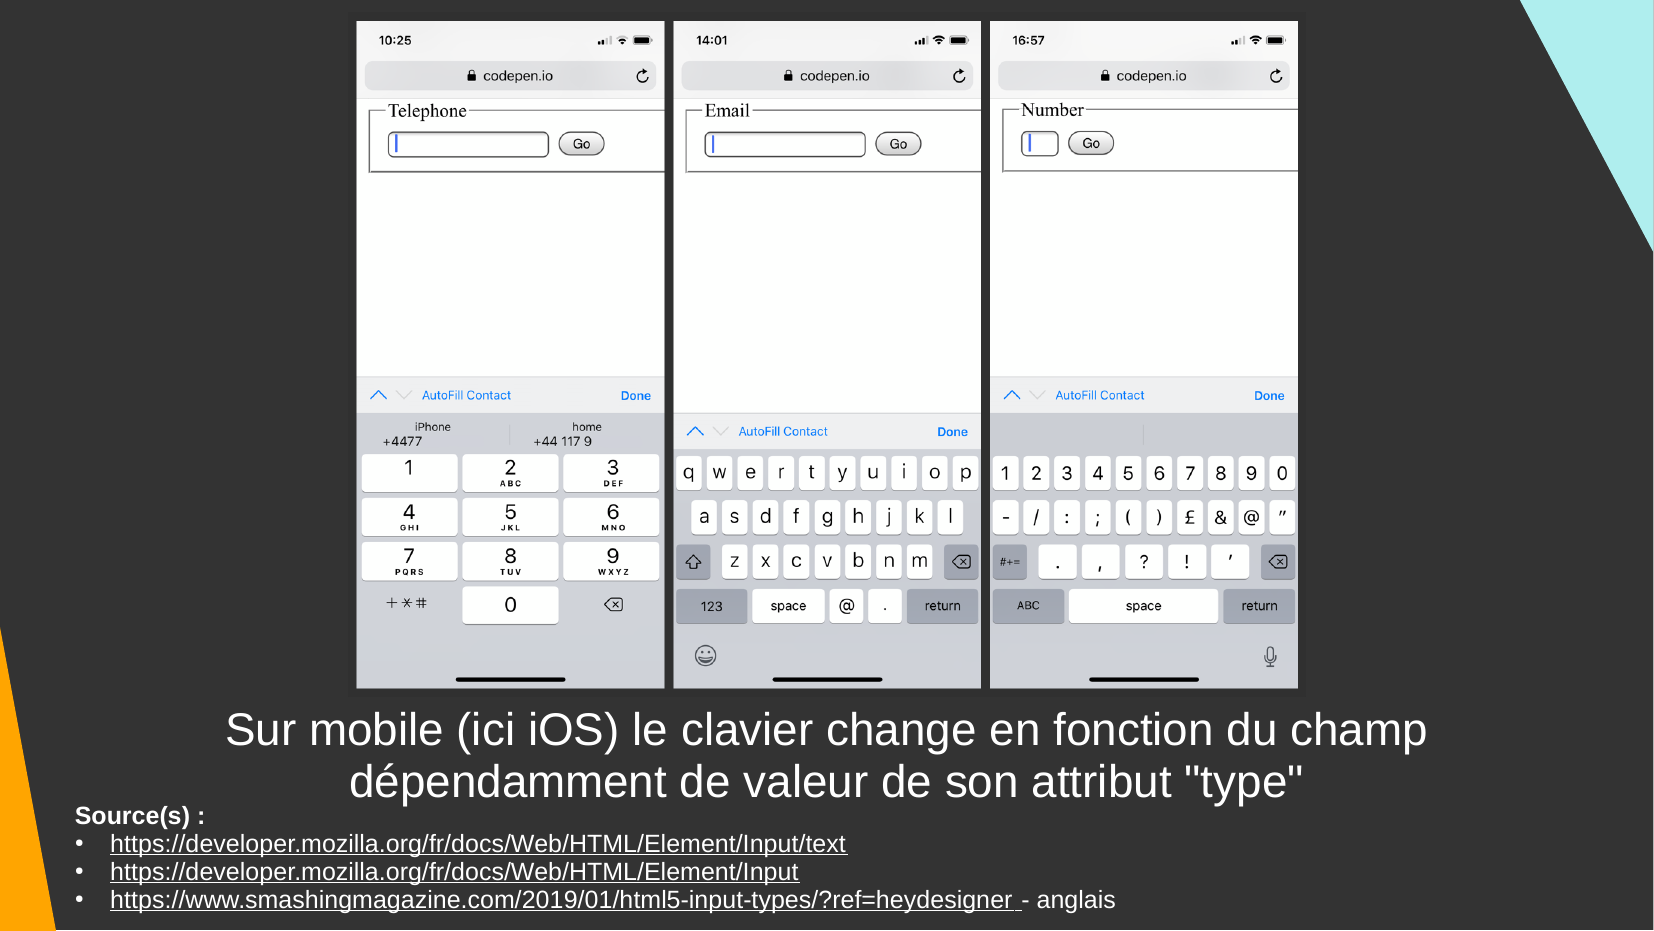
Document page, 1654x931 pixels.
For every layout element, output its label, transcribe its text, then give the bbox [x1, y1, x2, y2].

text_box Source(s) : https://developer.mozilla.org/fr/docs/Web/HTML/Element/Input/text https://developer.mozilla.org/fr/docs/Web/HTML/Element/Input https://www.smashingmagazine.com/2019/01/html5-input-types/?ref=heydesigner - anglais [60, 794, 1546, 931]
text_box [0, 627, 57, 931]
picture [348, 12, 1306, 697]
title Sur mobile (ici iOS) le clavier change en fonction du champ dépendamment de valeur de son attribut "type" [126, 704, 1527, 807]
text_box [1519, 0, 1654, 254]
